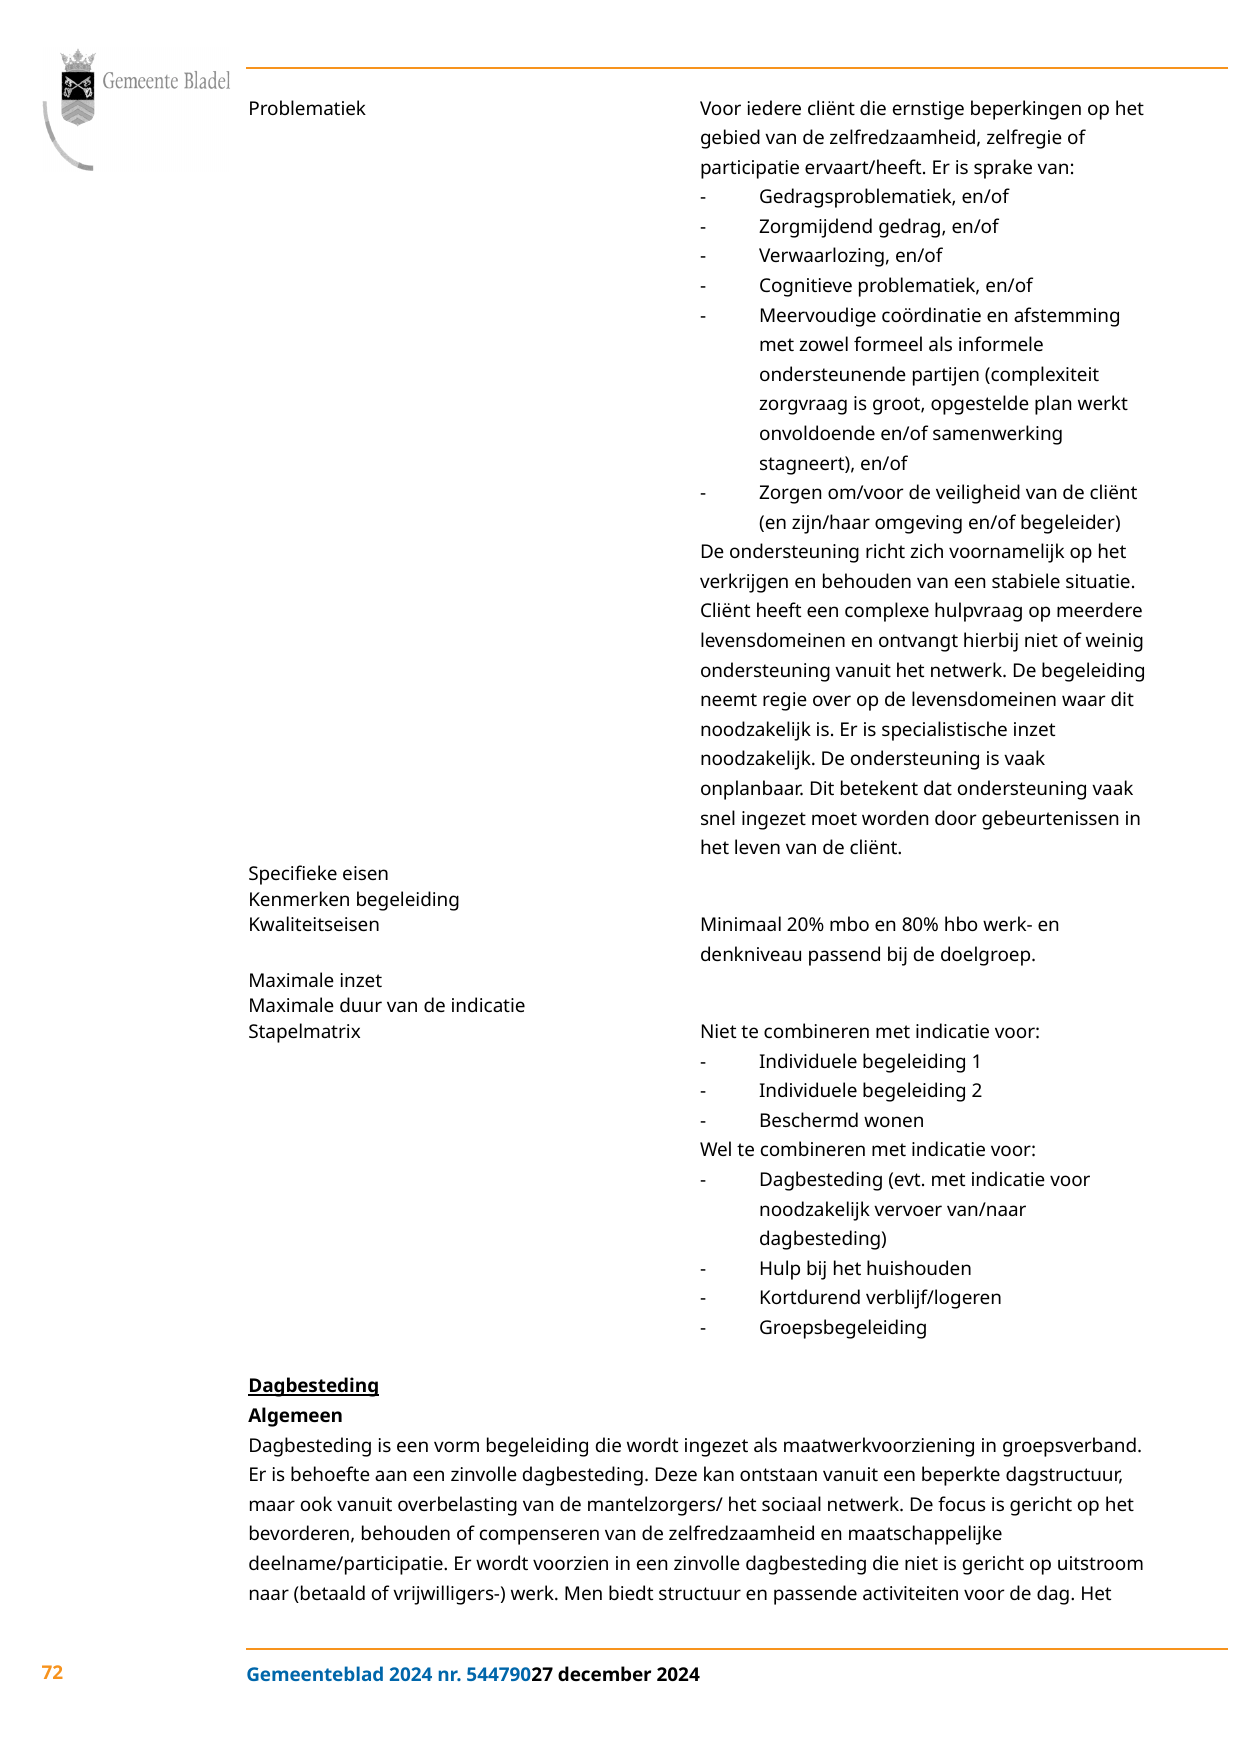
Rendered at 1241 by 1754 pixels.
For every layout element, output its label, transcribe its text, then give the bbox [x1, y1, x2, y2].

text Algemeen [248, 1402, 1152, 1428]
table_cell [700, 993, 1152, 1018]
table_cell Problematiek [248, 95, 700, 860]
table_cell Specifieke eisen [248, 860, 700, 886]
table_cell Maximale duur van de indicatie [248, 993, 700, 1018]
table_cell Kenmerken begeleiding [248, 886, 700, 912]
table_cell Kwaliteitseisen [248, 912, 700, 967]
table_cell Maximale inzet [248, 967, 700, 993]
table_cell Stapelmatrix [248, 1018, 700, 1340]
text Dagbesteding is een vorm begeleiding die wordt ingezet als maatwerkvoorziening in groepsverband. Er is behoefte aan een zinvolle dagbesteding. Deze kan ontstaan vanuit een beperkte dagstructuur, maar ook vanuit overbelasting van de mantelzorgers/ het sociaal netwerk. De focus is gericht op het bevorderen, behouden of compenseren van de zelfredzaamheid en maatschappelijke deelname/participatie. Er wordt voorzien in een zinvolle dagbesteding die niet is gericht op uitstroom naar (betaald of vrijwilligers-) werk. Men biedt structuur en passende activiteiten voor de dag. Het [248, 1432, 1152, 1606]
text Dagbesteding [248, 1373, 1152, 1398]
table_cell [700, 860, 1152, 886]
table_cell [700, 967, 1152, 993]
table_cell Minimaal 20% mbo en 80% hbo werk- en denkniveau passend bij de doelgroep. [700, 912, 1152, 967]
table_cell [700, 886, 1152, 912]
table_cell Niet te combineren met indicatie voor: Individuele begeleiding 1 Individuele begeleiding 2 Beschermd wonen Wel te combineren met indicatie voor: Dagbesteding (evt. met indicatie voor noodzakelijk vervoer van/naar dagbesteding) Hulp bij het huishouden Kortdurend verblijf/logeren Groepsbegeleiding [700, 1018, 1152, 1340]
table_cell Voor iedere cliënt die ernstige beperkingen op het gebied van de zelfredzaamheid, zelfregie of participatie ervaart/heeft. Er is sprake van: Gedragsproblematiek, en/of Zorgmijdend gedrag, en/of Verwaarlozing, en/of Cognitieve problematiek, en/of Meervoudige coördinatie en afstemming met zowel formeel als informele ondersteunende partijen (complexiteit zorgvraag is groot, opgestelde plan werkt onvoldoende en/of samenwerking stagneert), en/of Zorgen om/voor de veiligheid van de cliënt (en zijn/haar omgeving en/of begeleider) De ondersteuning richt zich voornamelijk op het verkrijgen en behouden van een stabiele situatie. Cliënt heeft een complexe hulpvraag op meerdere levensdomeinen en ontvangt hierbij niet of weinig ondersteuning vanuit het netwerk. De begeleiding neemt regie over op de levensdomeinen waar dit noodzakelijk is. Er is specialistische inzet noodzakelijk. De ondersteuning is vaak onplanbaar. Dit betekent dat ondersteuning vaak snel ingezet moet worden door gebeurtenissen in het leven van de cliënt. [700, 95, 1152, 860]
picture [41, 47, 231, 172]
